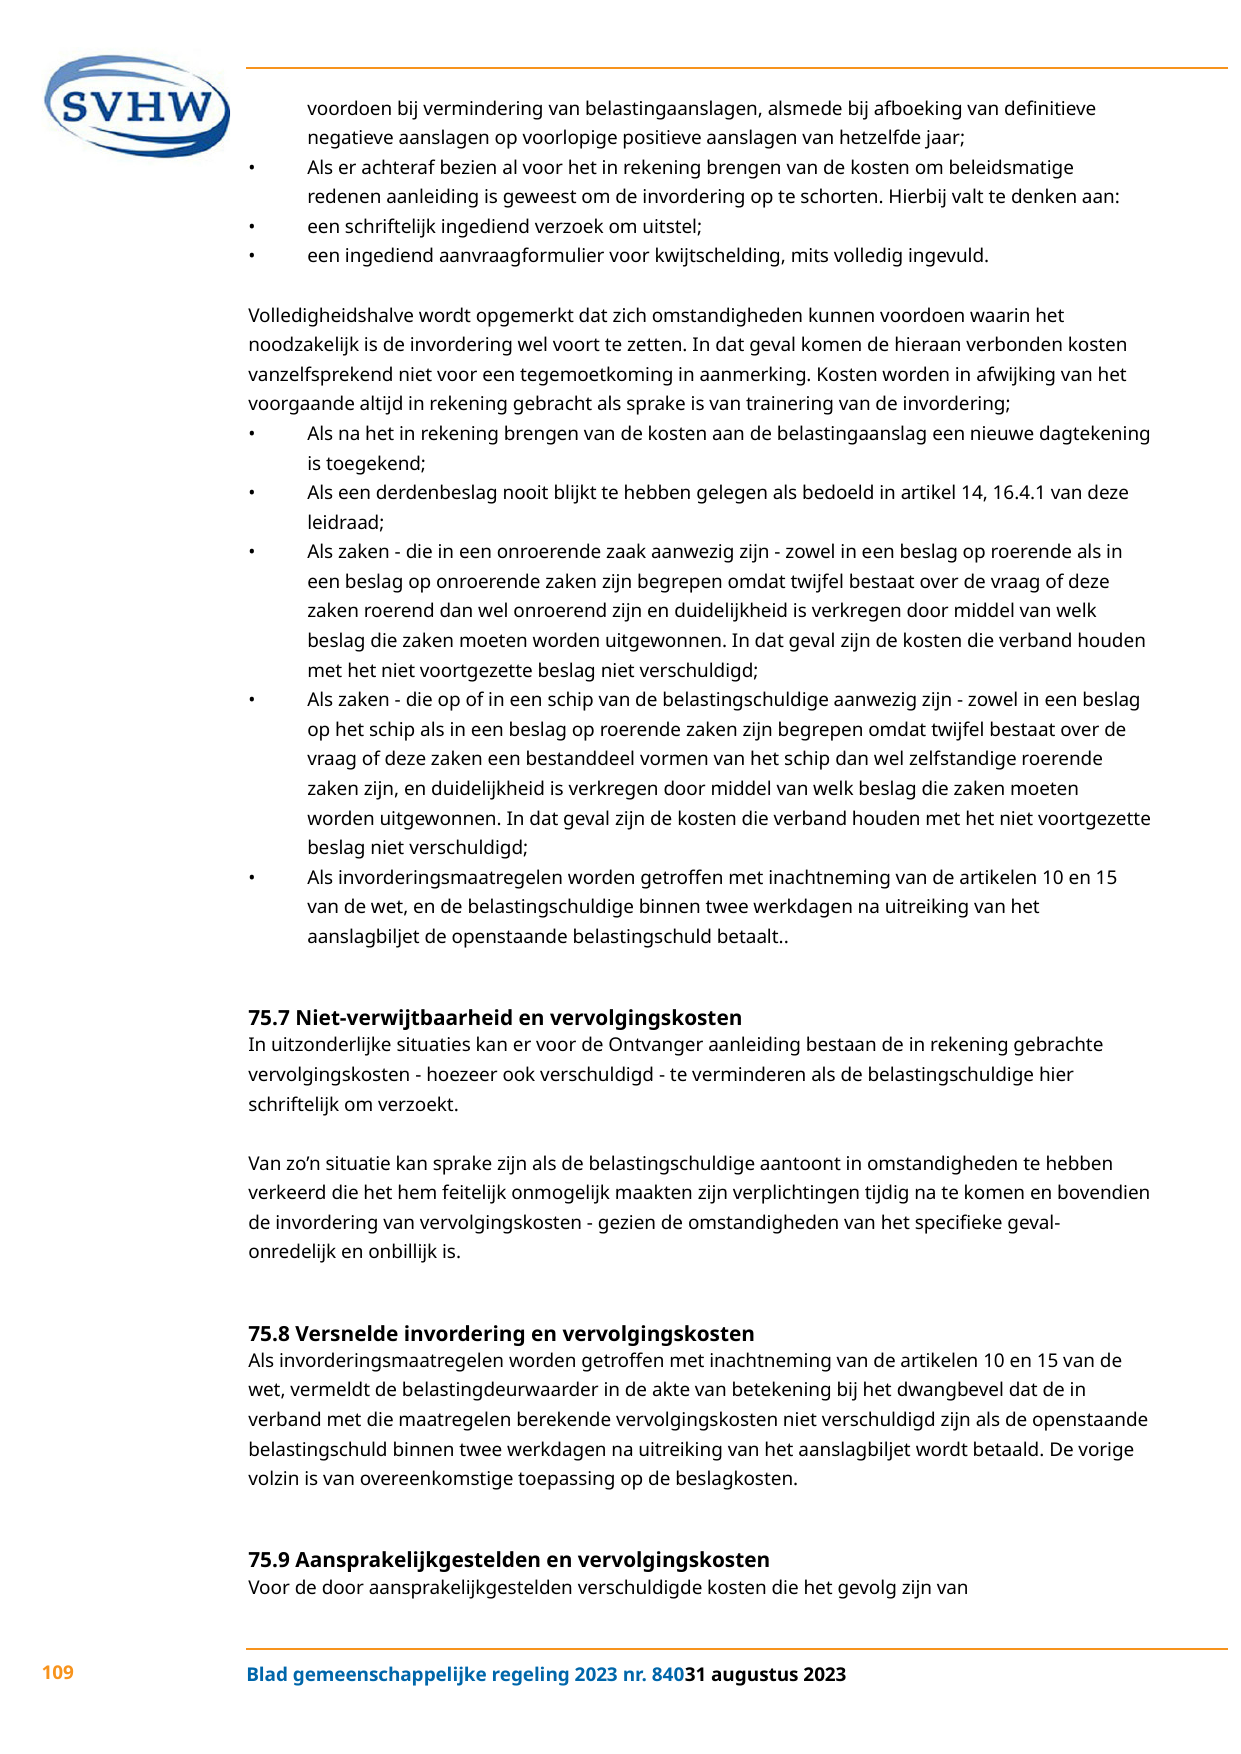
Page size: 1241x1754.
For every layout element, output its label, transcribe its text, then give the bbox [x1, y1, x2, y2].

list voordoen bij vermindering van belastingaanslagen, alsmede bij afboeking van definitieve negatieve aanslagen op voorlopige positieve aanslagen van hetzelfde jaar; [248, 95, 1152, 150]
text In uitzonderlijke situaties kan er voor de Ontvanger aanleiding bestaan de in rekening gebrachte vervolgingskosten - hoezeer ook verschuldigd - te verminderen als de belastingschuldige hier schriftelijk om verzoekt. [248, 1032, 1152, 1116]
text Voor de door aansprakelijkgestelden verschuldigde kosten die het gevolg zijn van [248, 1574, 1152, 1599]
list Als een derdenbeslag nooit blijkt te hebben gelegen als bedoeld in artikel 14, 16.4.1 van deze leidraad; [248, 479, 1152, 535]
text Volledigheidshalve wordt opgemerkt dat zich omstandigheden kunnen voordoen waarin het noodzakelijk is de invordering wel voort te zetten. In dat geval komen de hieraan verbonden kosten vanzelfsprekend niet voor een tegemoetkoming in aanmerking. Kosten worden in afwijking van het voorgaande altijd in rekening gebracht als sprake is van trainering van de invordering; [248, 302, 1152, 416]
list Als zaken - die in een onroerende zaak aanwezig zijn - zowel in een beslag op roerende als in een beslag op onroerende zaken zijn begrepen omdat twijfel bestaat over de vraag of deze zaken roerend dan wel onroerend zijn en duidelijkheid is verkregen door middel van welk beslag die zaken moeten worden uitgewonnen. In dat geval zijn de kosten die verband houden met het niet voortgezette beslag niet verschuldigd; [248, 538, 1152, 683]
picture [41, 47, 231, 172]
text 75.7 Niet-verwijtbaarheid en vervolgingskosten [248, 1003, 1152, 1032]
list een schriftelijk ingediend verzoek om uitstel; [248, 213, 1152, 239]
list Als er achteraf bezien al voor het in rekening brengen van de kosten om beleidsmatige redenen aanleiding is geweest om de invordering op te schorten. Hierbij valt te denken aan: [248, 154, 1152, 209]
list een ingediend aanvraagformulier voor kwijtschelding, mits volledig ingevuld. [248, 243, 1152, 268]
text 75.9 Aansprakelijkgestelden en vervolgingskosten [248, 1545, 1152, 1574]
list Als na het in rekening brengen van de kosten aan de belastingaanslag een nieuwe dagtekening is toegekend; [248, 420, 1152, 476]
list Als zaken - die op of in een schip van de belastingschuldige aanwezig zijn - zowel in een beslag op het schip als in een beslag op roerende zaken zijn begrepen omdat twijfel bestaat over de vraag of deze zaken een bestanddeel vormen van het schip dan wel zelfstandige roerende zaken zijn, en duidelijkheid is verkregen door middel van welk beslag die zaken moeten worden uitgewonnen. In dat geval zijn de kosten die verband houden met het niet voortgezette beslag niet verschuldigd; [248, 686, 1152, 860]
text 75.8 Versnelde invordering en vervolgingskosten [248, 1319, 1152, 1347]
text Als invorderingsmaatregelen worden getroffen met inachtneming van de artikelen 10 en 15 van de wet, vermeldt de belastingdeurwaarder in de akte van betekening bij het dwangbevel dat de in verband met die maatregelen berekende vervolgingskosten niet verschuldigd zijn als de openstaande belastingschuld binnen twee werkdagen na uitreiking van het aanslagbiljet wordt betaald. De vorige volzin is van overeenkomstige toepassing op de beslagkosten. [248, 1347, 1152, 1491]
list Als invorderingsmaatregelen worden getroffen met inachtneming van de artikelen 10 en 15 van de wet, en de belastingschuldige binnen twee werkdagen na uitreiking van het aanslagbiljet de openstaande belastingschuld betaalt.. [248, 864, 1152, 949]
text Van zo’n situatie kan sprake zijn als de belastingschuldige aantoont in omstandigheden te hebben verkeerd die het hem feitelijk onmogelijk maakten zijn verplichtingen tijdig na te komen en bovendien de invordering van vervolgingskosten - gezien de omstandigheden van het specifieke geval- onredelijk en onbillijk is. [248, 1150, 1152, 1264]
